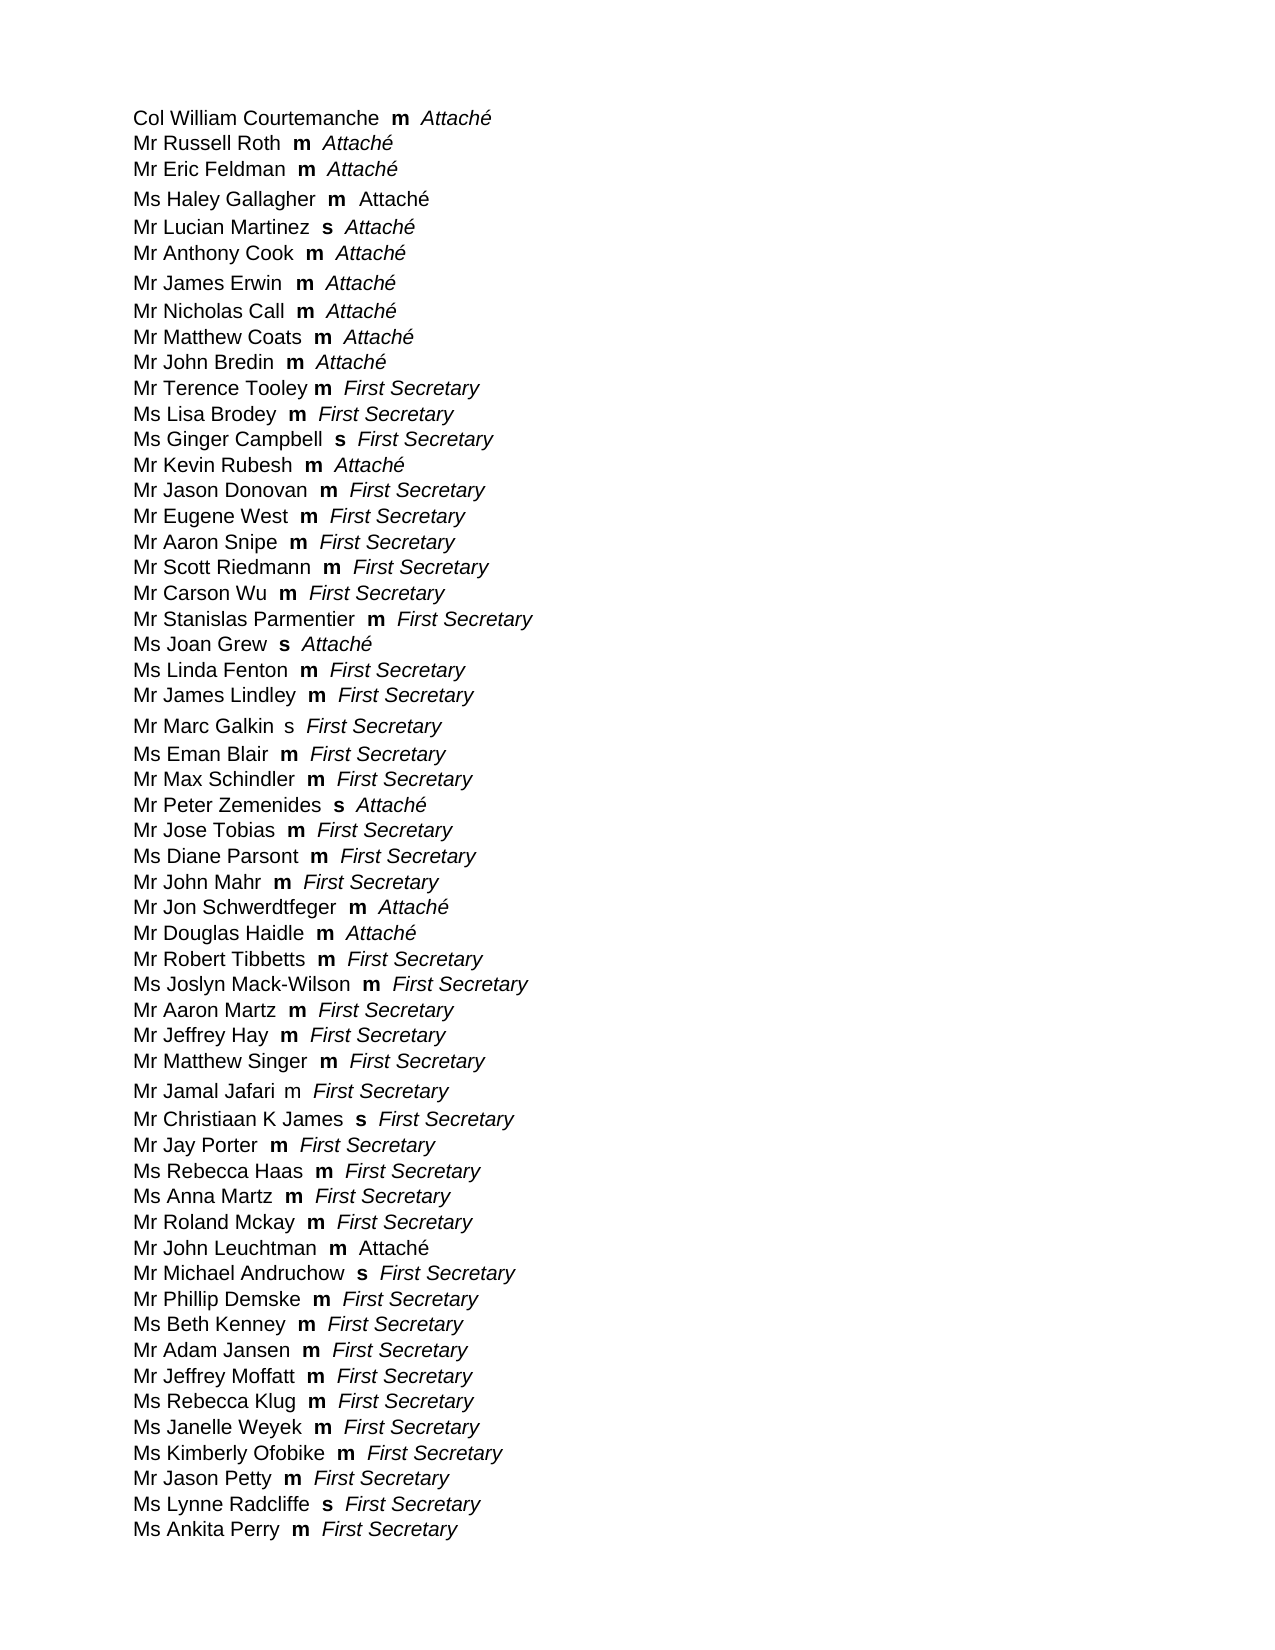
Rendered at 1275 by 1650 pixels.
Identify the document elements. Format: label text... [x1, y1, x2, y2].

text Mr Scott Riedmann m First Secretary [133, 555, 1181, 579]
text Mr Matthew Singer m First Secretary [133, 1049, 1181, 1073]
text Ms Joslyn Mack-Wilson m First Secretary [133, 972, 1181, 996]
text Mr Matthew Coats m Attaché [133, 324, 1181, 348]
text Mr Lucian Martinez s Attaché [133, 215, 1181, 239]
text Ms Diane Parsont m First Secretary [133, 844, 1181, 868]
text Mr Kevin Rubesh m Attaché [133, 453, 1181, 477]
text Mr Robert Tibbetts m First Secretary [133, 946, 1181, 970]
text Ms Janelle Weyek m First Secretary [133, 1415, 1181, 1439]
text Mr Jason Petty m First Secretary [133, 1466, 1181, 1490]
text Mr Phillip Demske m First Secretary [133, 1287, 1181, 1311]
text Mr James Lindley m First Secretary [133, 683, 1181, 707]
text Mr Aaron Martz m First Secretary [133, 998, 1181, 1022]
text Ms Kimberly Ofobike m First Secretary [133, 1440, 1181, 1464]
text Mr Roland Mckay m First Secretary [133, 1210, 1181, 1234]
text Mr Jamal Jafari m First Secretary [133, 1074, 1181, 1105]
text Ms Ginger Campbell s First Secretary [133, 427, 1181, 451]
text Col William Courtemanche m Attaché [133, 106, 1181, 129]
text Mr Jeffrey Moffatt m First Secretary [133, 1363, 1181, 1387]
text Ms Haley Gallagher m Attaché [133, 182, 1181, 213]
text Ms Linda Fenton m First Secretary [133, 658, 1181, 682]
text Mr Eugene West m First Secretary [133, 504, 1181, 528]
text Ms Lisa Brodey m First Secretary [133, 401, 1181, 425]
text Mr Stanislas Parmentier m First Secretary [133, 606, 1181, 630]
text Ms Rebecca Haas m First Secretary [133, 1158, 1181, 1182]
text Mr Jose Tobias m First Secretary [133, 818, 1181, 842]
text Mr Eric Feldman m Attaché [133, 157, 1181, 181]
text Mr Carson Wu m First Secretary [133, 581, 1181, 605]
text Mr Douglas Haidle m Attaché [133, 921, 1181, 945]
text Mr Jeffrey Hay m First Secretary [133, 1023, 1181, 1047]
text Mr Adam Jansen m First Secretary [133, 1338, 1181, 1362]
text Mr Nicholas Call m Attaché [133, 299, 1181, 323]
text Mr Aaron Snipe m First Secretary [133, 529, 1181, 553]
text Mr John Leuchtman m Attaché [133, 1235, 1181, 1259]
text Ms Eman Blair m First Secretary [133, 741, 1181, 765]
text Ms Anna Martz m First Secretary [133, 1184, 1181, 1208]
text Ms Joan Grew s Attaché [133, 632, 1181, 656]
text Mr Peter Zemenides s Attaché [133, 793, 1181, 817]
text Mr Christiaan K James s First Secretary [133, 1107, 1181, 1131]
text Mr Terence Tooley m First Secretary [133, 376, 1181, 400]
text Mr John Bredin m Attaché [133, 350, 1181, 374]
text Mr Jason Donovan m First Secretary [133, 478, 1181, 502]
text Ms Rebecca Klug m First Secretary [133, 1389, 1181, 1413]
text Mr Max Schindler m First Secretary [133, 767, 1181, 791]
text Mr Russell Roth m Attaché [133, 131, 1181, 155]
text Mr Marc Galkin s First Secretary [133, 709, 1181, 739]
text Mr Jon Schwerdtfeger m Attaché [133, 895, 1181, 919]
text Mr Anthony Cook m Attaché [133, 241, 1181, 264]
text Mr John Mahr m First Secretary [133, 869, 1181, 893]
text Mr James Erwin m Attaché [133, 266, 1181, 297]
text Ms Lynne Radcliffe s First Secretary [133, 1492, 1181, 1516]
text Ms Ankita Perry m First Secretary [133, 1517, 1181, 1541]
text Mr Michael Andruchow s First Secretary [133, 1261, 1181, 1285]
text Mr Jay Porter m First Secretary [133, 1133, 1181, 1157]
text Ms Beth Kenney m First Secretary [133, 1312, 1181, 1336]
